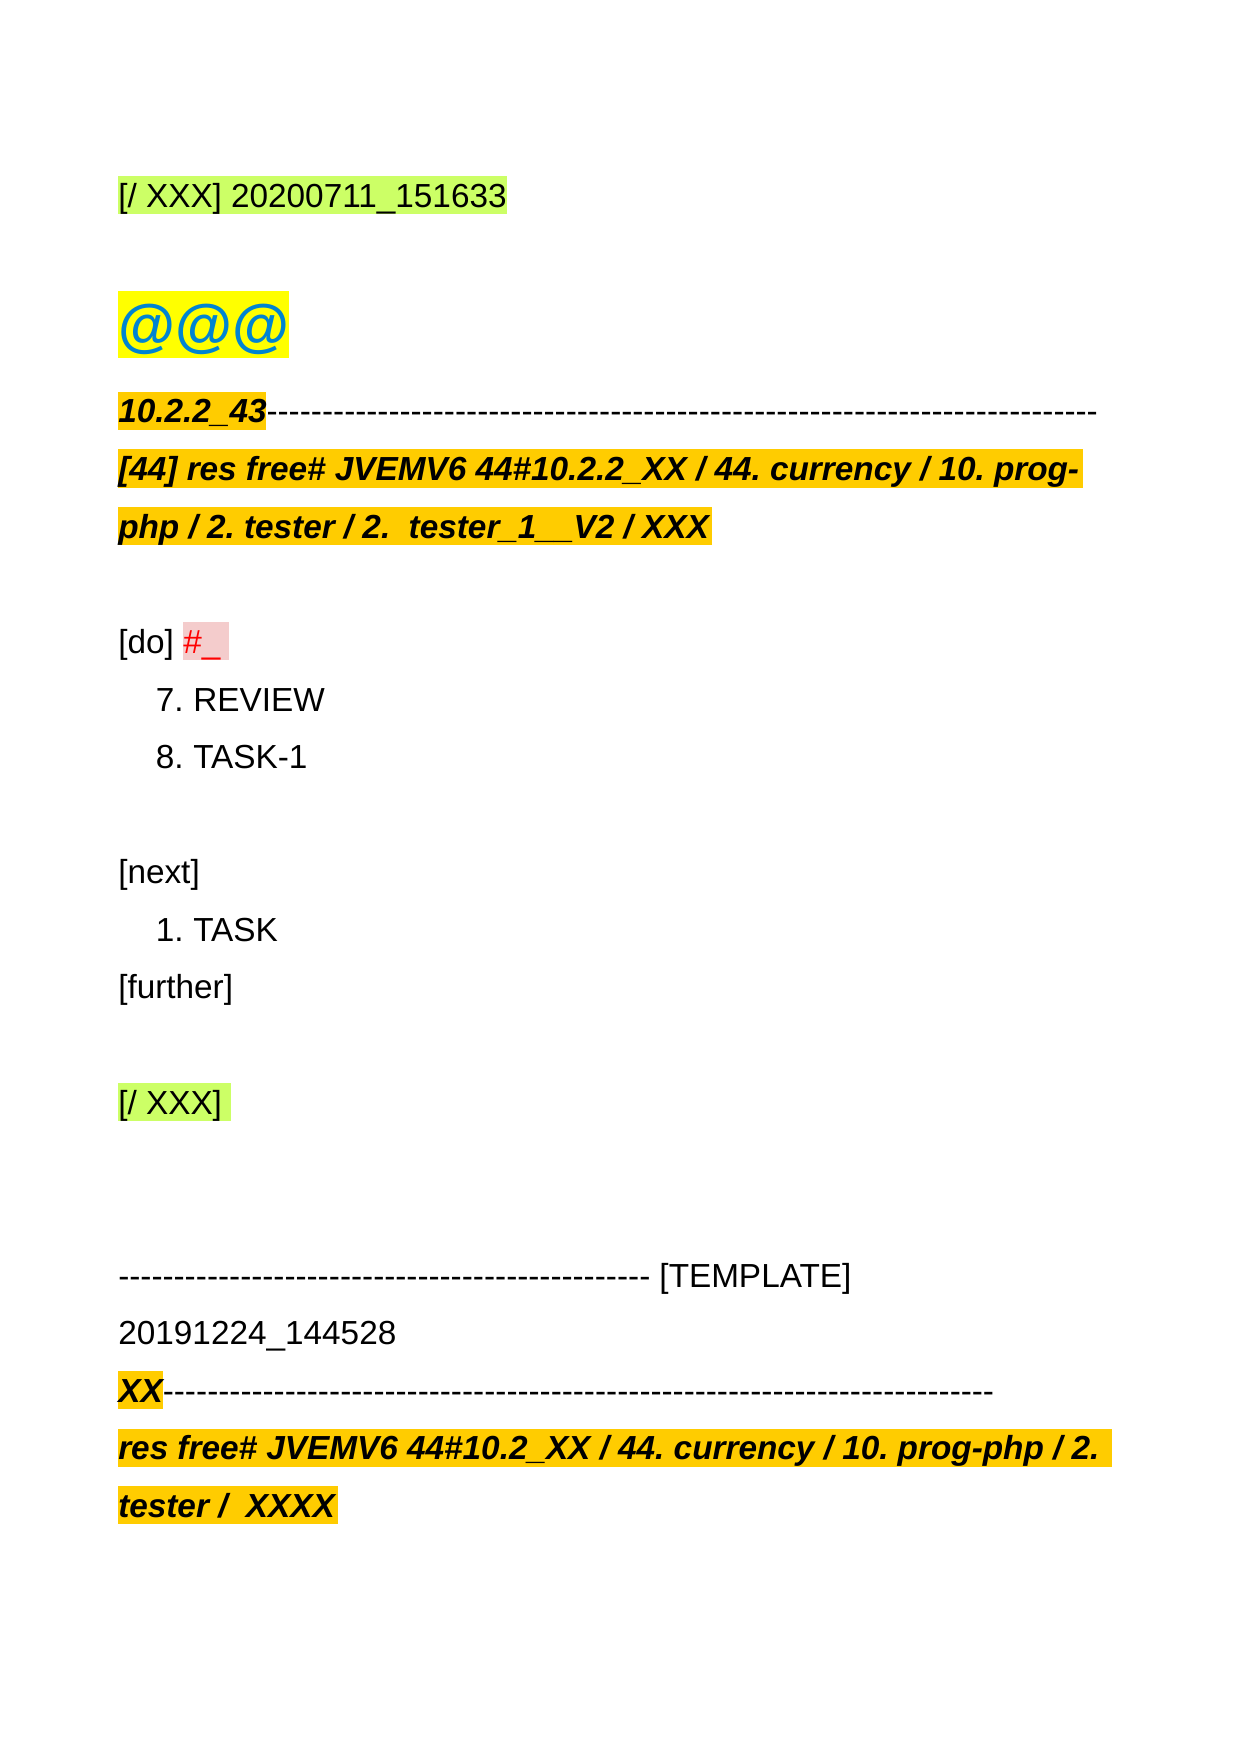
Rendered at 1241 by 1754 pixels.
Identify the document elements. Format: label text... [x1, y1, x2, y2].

text [further] [118, 968, 1122, 1006]
list TASK-1 [156, 737, 1122, 776]
text [44] res free# JVEMV6 44#10.2.2_XX / 44. currency / 10. prog-php / 2. tester / 2. tester_1__V2 / XXX [118, 449, 1122, 545]
text 10.2.2_43--------------------------------------------------------------------------- [118, 392, 1122, 430]
text [/ XXX] 20200711_151633 [118, 118, 1122, 214]
text XX--------------------------------------------------------------------------- [118, 1371, 1122, 1409]
text res free# JVEMV6 44#10.2_XX / 44. currency / 10. prog-php / 2. tester / XXXX [118, 1428, 1122, 1524]
text ------------------------------------------------ [TEMPLATE] 20191224_144528 [118, 1256, 1122, 1352]
list REVIEW [156, 679, 1122, 718]
text [/ XXX] [118, 1025, 1122, 1121]
text [do] #_ [118, 622, 1122, 660]
list TASK [156, 910, 1122, 948]
text [next] [118, 852, 1122, 891]
text @@@ [118, 291, 1122, 358]
